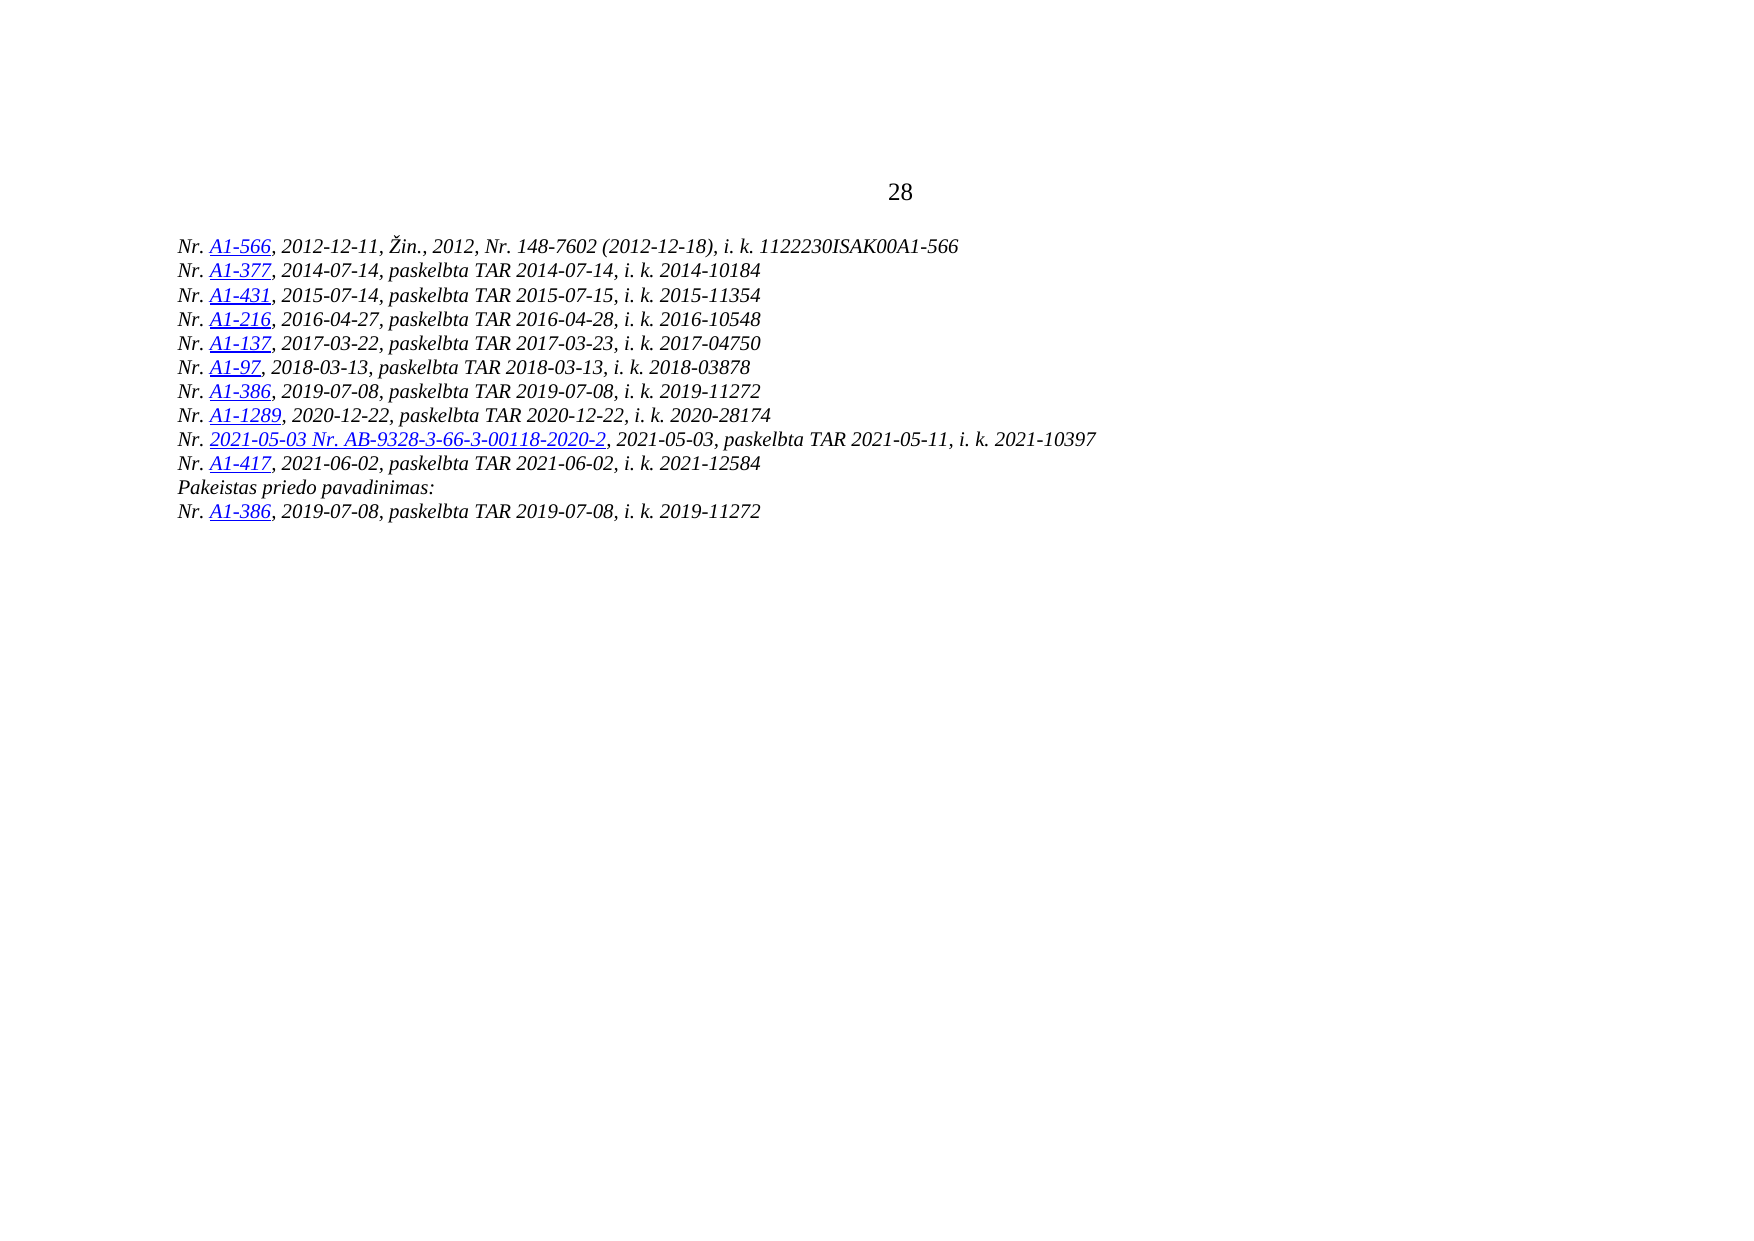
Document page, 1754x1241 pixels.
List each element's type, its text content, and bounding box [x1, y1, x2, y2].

text Nr. A1-97, 2018-03-13, paskelbta TAR 2018-03-13, i. k. 2018-03878 [177, 355, 1624, 379]
text Nr. A1-1289, 2020-12-22, paskelbta TAR 2020-12-22, i. k. 2020-28174 [177, 403, 1624, 427]
text Nr. A1-417, 2021-06-02, paskelbta TAR 2021-06-02, i. k. 2021-12584 [177, 451, 1624, 475]
text Nr. A1-137, 2017-03-22, paskelbta TAR 2017-03-23, i. k. 2017-04750 [177, 331, 1624, 355]
text Nr. 2021-05-03 Nr. AB-9328-3-66-3-00118-2020-2, 2021-05-03, paskelbta TAR 2021-05-11, i. k. 2021-10397 [177, 427, 1624, 451]
text Nr. A1-431, 2015-07-14, paskelbta TAR 2015-07-15, i. k. 2015-11354 [177, 282, 1624, 307]
text Nr. A1-386, 2019-07-08, paskelbta TAR 2019-07-08, i. k. 2019-11272 [177, 379, 1624, 403]
text Nr. A1-216, 2016-04-27, paskelbta TAR 2016-04-28, i. k. 2016-10548 [177, 307, 1624, 331]
text Nr. A1-377, 2014-07-14, paskelbta TAR 2014-07-14, i. k. 2014-10184 [177, 258, 1624, 282]
text Pakeistas priedo pavadinimas: [177, 475, 1624, 499]
text Nr. A1-566, 2012-12-11, Žin., 2012, Nr. 148-7602 (2012-12-18), i. k. 1122230ISAK00A1-566 [177, 234, 1624, 258]
text Nr. A1-386, 2019-07-08, paskelbta TAR 2019-07-08, i. k. 2019-11272 [177, 499, 1624, 523]
